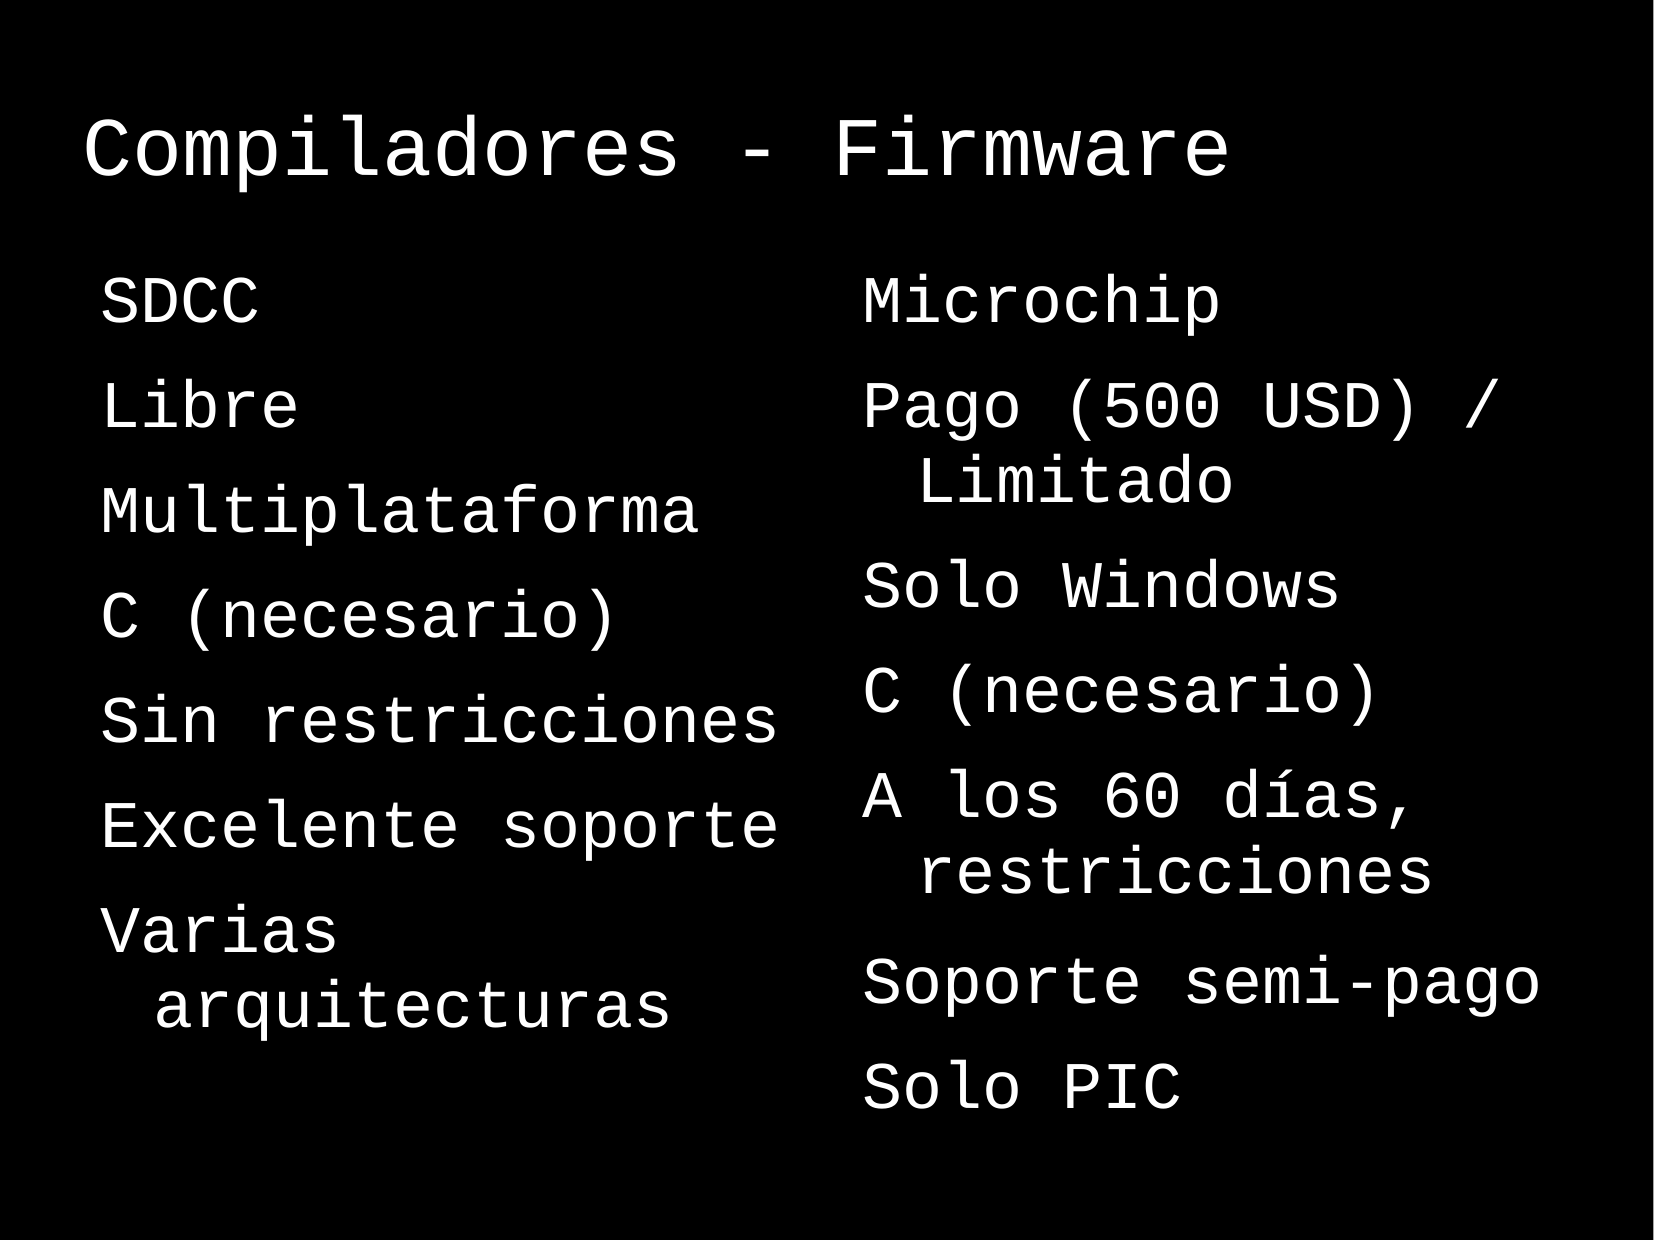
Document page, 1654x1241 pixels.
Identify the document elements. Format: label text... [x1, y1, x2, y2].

list SDCC Libre Multiplataforma C (necesario) Sin restricciones Excelente soporte Varias arquitecturas [82, 266, 809, 1200]
title Compiladores - Firmware [82, 49, 1571, 257]
list Microchip Pago (500 USD) / Limitado Solo Windows C (necesario) A los 60 días, restricciones Soporte semi-pago Solo PIC [845, 266, 1572, 1205]
